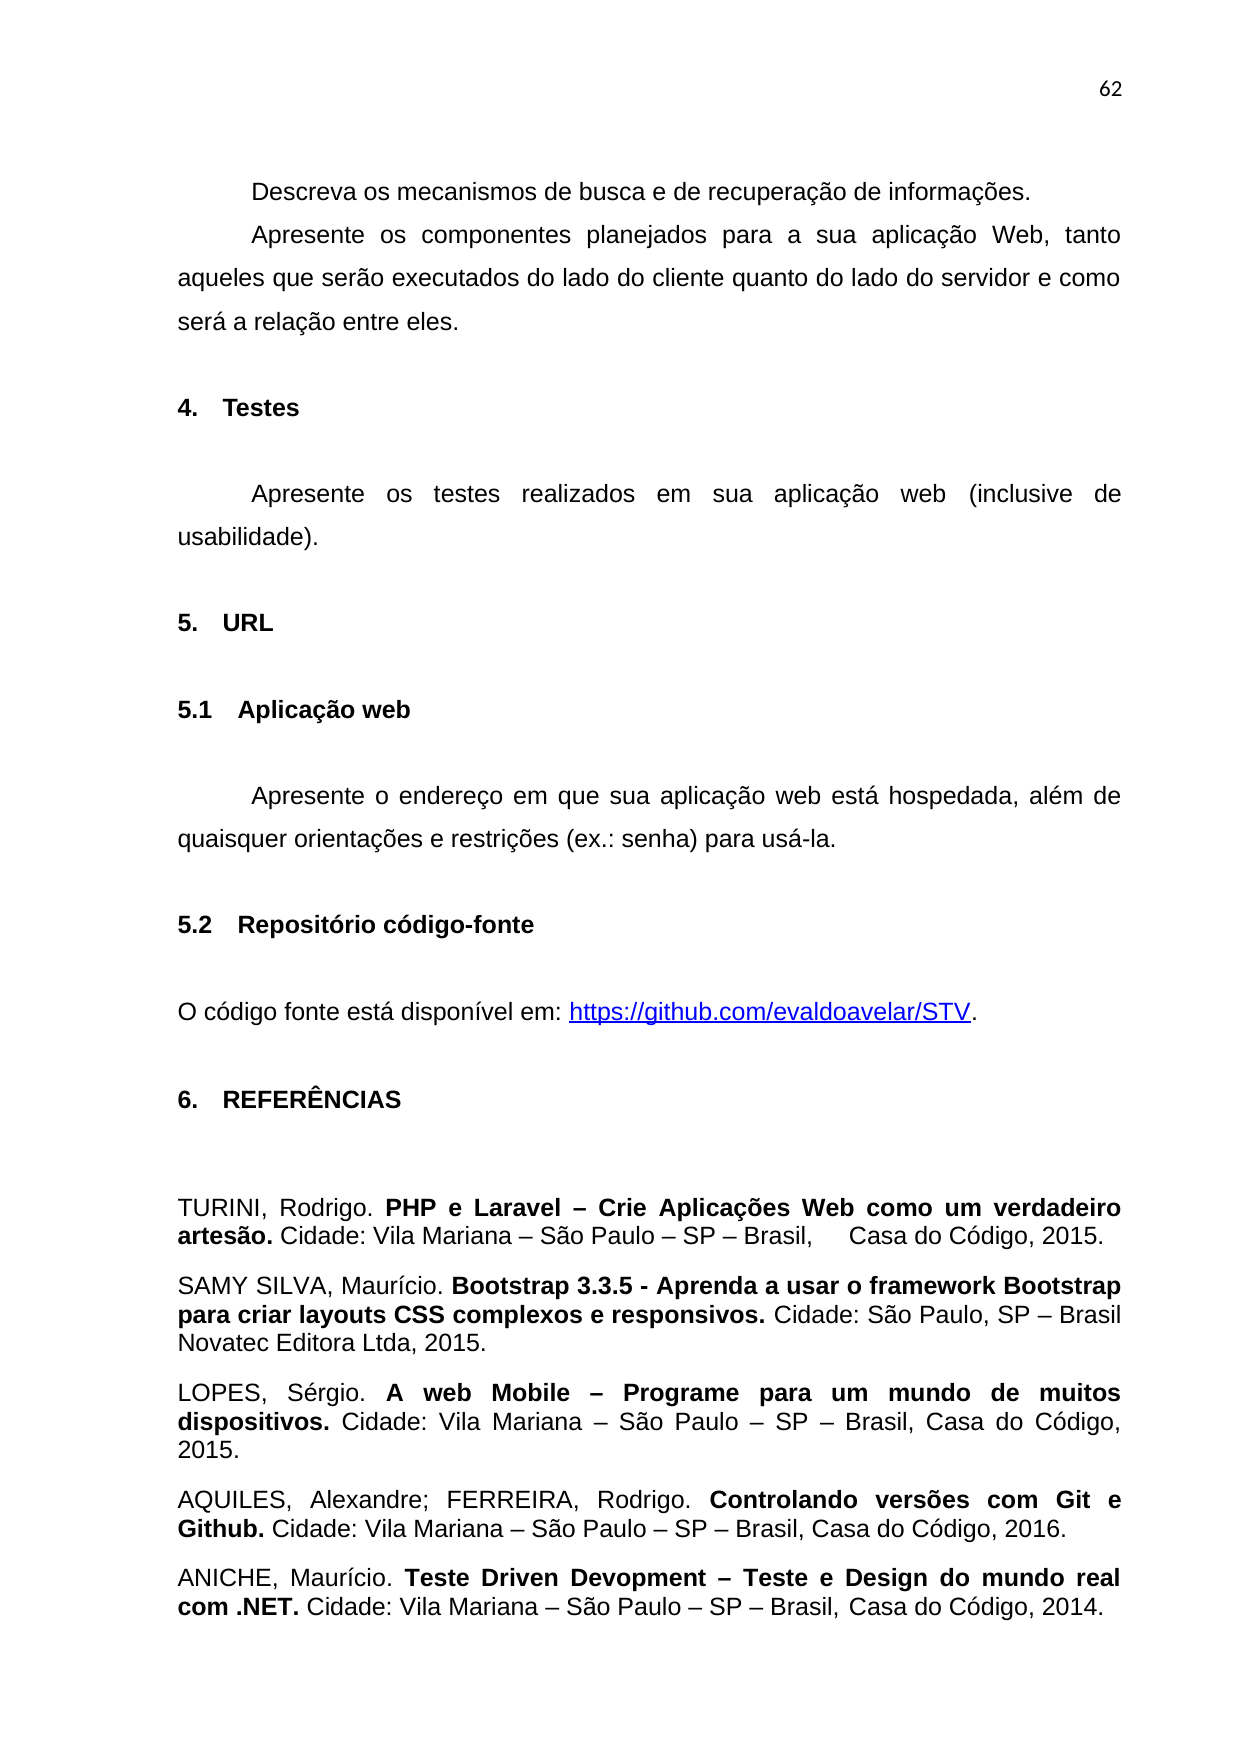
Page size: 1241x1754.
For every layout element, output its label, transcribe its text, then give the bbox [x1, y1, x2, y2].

text Apresente o endereço em que sua aplicação web está hospedada, além de quaisquer orientações e restrições (ex.: senha) para usá-la. [177, 781, 1122, 853]
text O código fonte está disponível em: https://github.com/evaldoavelar/STV. [177, 997, 1122, 1025]
subtitle REFERÊNCIAS [177, 1085, 1122, 1114]
text ANICHE, Maurício. Teste Driven Devopment – Teste e Design do mundo real com .NET. Cidade: Vila Mariana – São Paulo – SP – Brasil, Casa do Código, 2014. [177, 1563, 1122, 1621]
text Apresente os testes realizados em sua aplicação web (inclusive de usabilidade). [177, 479, 1122, 551]
text LOPES, Sérgio. A web Mobile – Programe para um mundo de muitos dispositivos. Cidade: Vila Mariana – São Paulo – SP – Brasil, Casa do Código, 2015. [177, 1378, 1122, 1464]
text TURINI, Rodrigo. PHP e Laravel – Crie Aplicações Web como um verdadeiro artesão. Cidade: Vila Mariana – São Paulo – SP – Brasil, Casa do Código, 2015. [177, 1192, 1122, 1250]
subtitle Aplicação web [177, 695, 1122, 723]
subtitle URL [177, 608, 1122, 637]
subtitle Repositório código-fonte [177, 910, 1122, 939]
text AQUILES, Alexandre; FERREIRA, Rodrigo. Controlando versões com Git e Github. Cidade: Vila Mariana – São Paulo – SP – Brasil, Casa do Código, 2016. [177, 1485, 1122, 1542]
subtitle Testes [177, 393, 1122, 422]
text Descreva os mecanismos de busca e de recuperação de informações. [177, 177, 1122, 206]
text SAMY SILVA, Maurício. Bootstrap 3.3.5 - Aprenda a usar o framework Bootstrap para criar layouts CSS complexos e responsivos. Cidade: São Paulo, SP – Brasil Novatec Editora Ltda, 2015. [177, 1271, 1122, 1357]
text Apresente os componentes planejados para a sua aplicação Web, tanto aqueles que serão executados do lado do cliente quanto do lado do servidor e como será a relação entre eles. [177, 220, 1122, 335]
